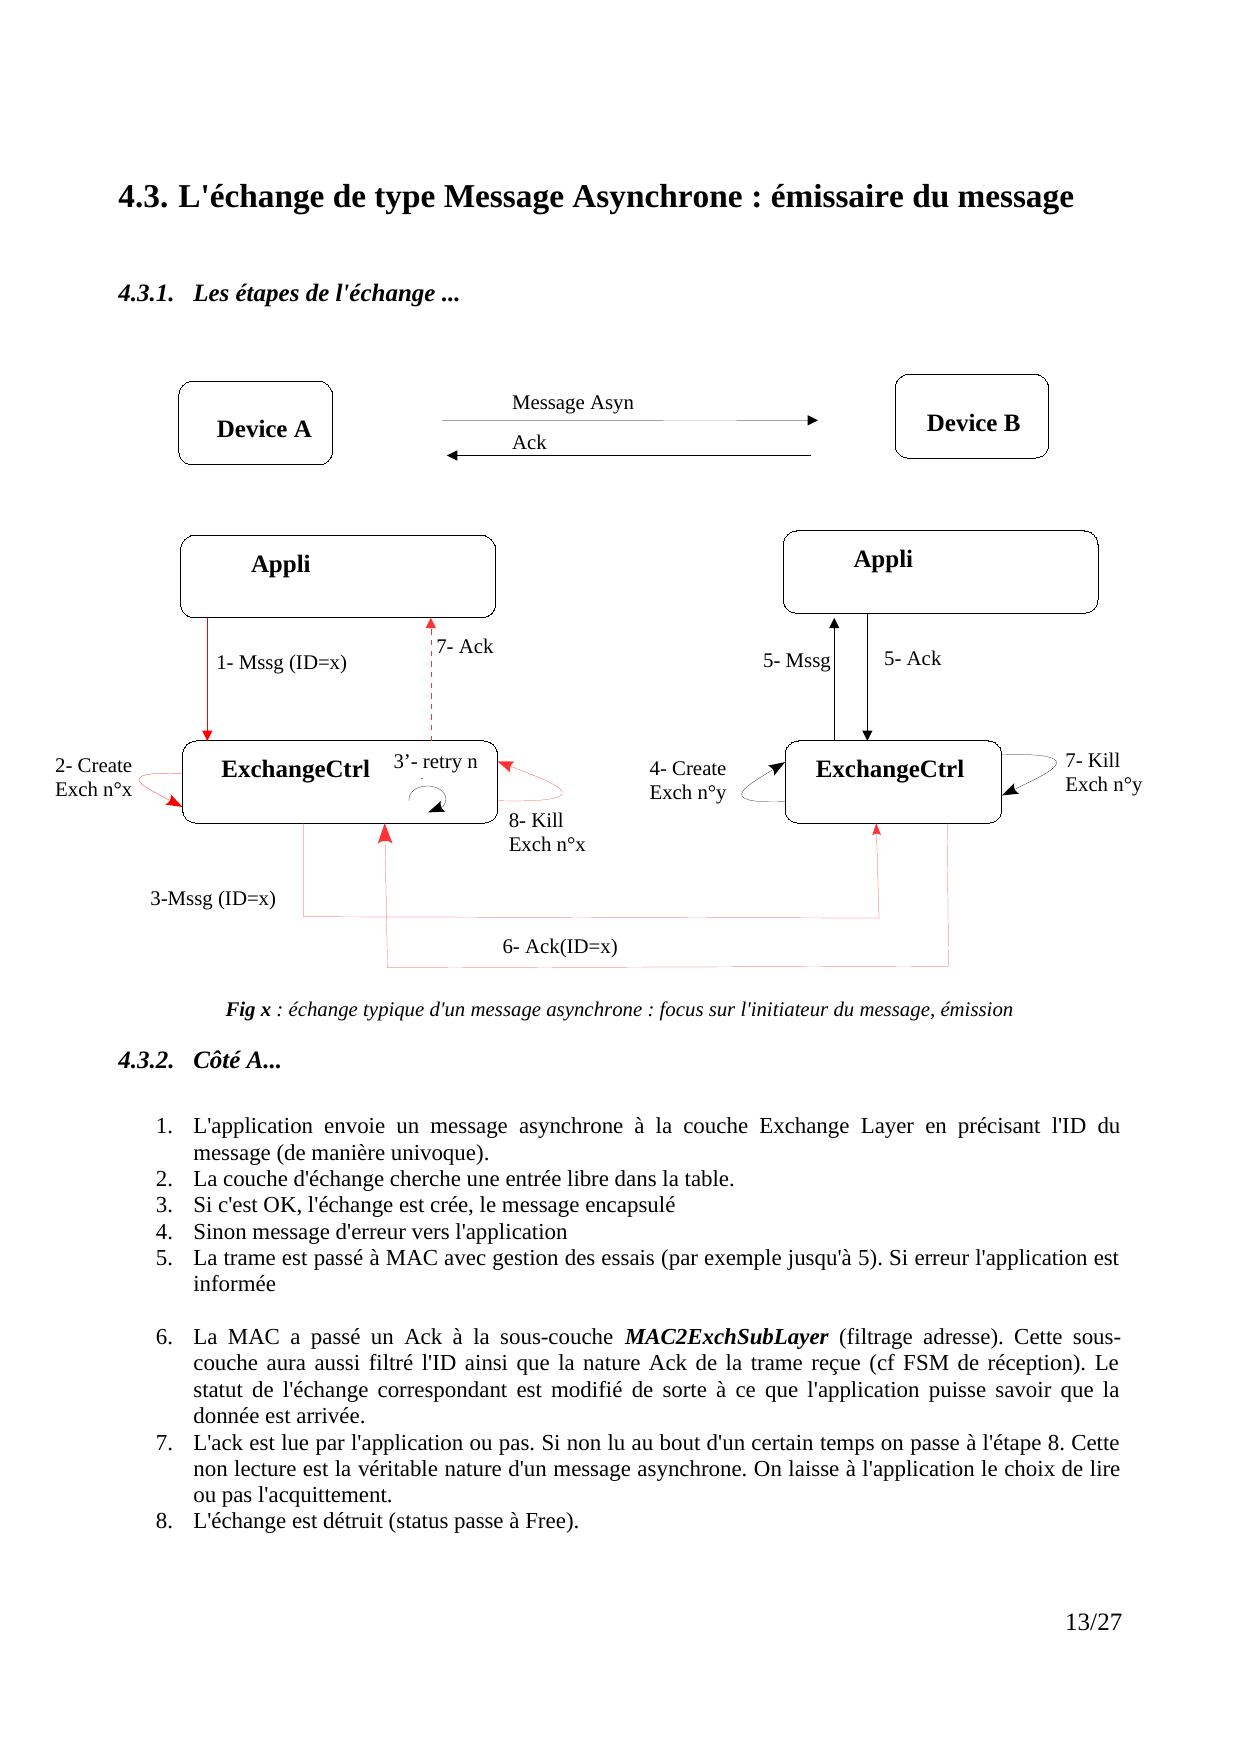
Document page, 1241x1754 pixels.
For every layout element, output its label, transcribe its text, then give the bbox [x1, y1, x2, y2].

subtitle Côté A... [118, 397, 1122, 1073]
list La MAC a passé un Ack à la sous-couche MAC2ExchSubLayer (filtrage adresse). Cette sous-couche aura aussi filtré l'ID ainsi que la nature Ack de la trame reçue (cf FSM de réception). Le statut de l'échange correspondant est modifié de sorte à ce que l'application puisse savoir que la donnée est arrivée. [156, 1323, 1122, 1428]
subtitle Les étapes de l'échange ... [118, 278, 1122, 307]
subtitle L'échange de type Message Asynchrone : émissaire du message [118, 176, 1122, 215]
list L'application envoie un message asynchrone à la couche Exchange Layer en précisant l'ID du message (de manière univoque). [156, 1112, 1122, 1165]
list L'échange est détruit (status passe à Free). [156, 1508, 1122, 1534]
list Sinon message d'erreur vers l'application [156, 1218, 1122, 1244]
list Si c'est OK, l'échange est crée, le message encapsulé [156, 1191, 1122, 1218]
list La couche d'échange cherche une entrée libre dans la table. [156, 1165, 1122, 1191]
list La trame est passé à MAC avec gestion des essais (par exemple jusqu'à 5). Si erreur l'application est informée [156, 1244, 1122, 1297]
list L'ack est lue par l'application ou pas. Si non lu au bout d'un certain temps on passe à l'étape 8. Cette non lecture est la véritable nature d'un message asynchrone. On laisse à l'application le choix de lire ou pas l'acquittement. [156, 1428, 1122, 1508]
